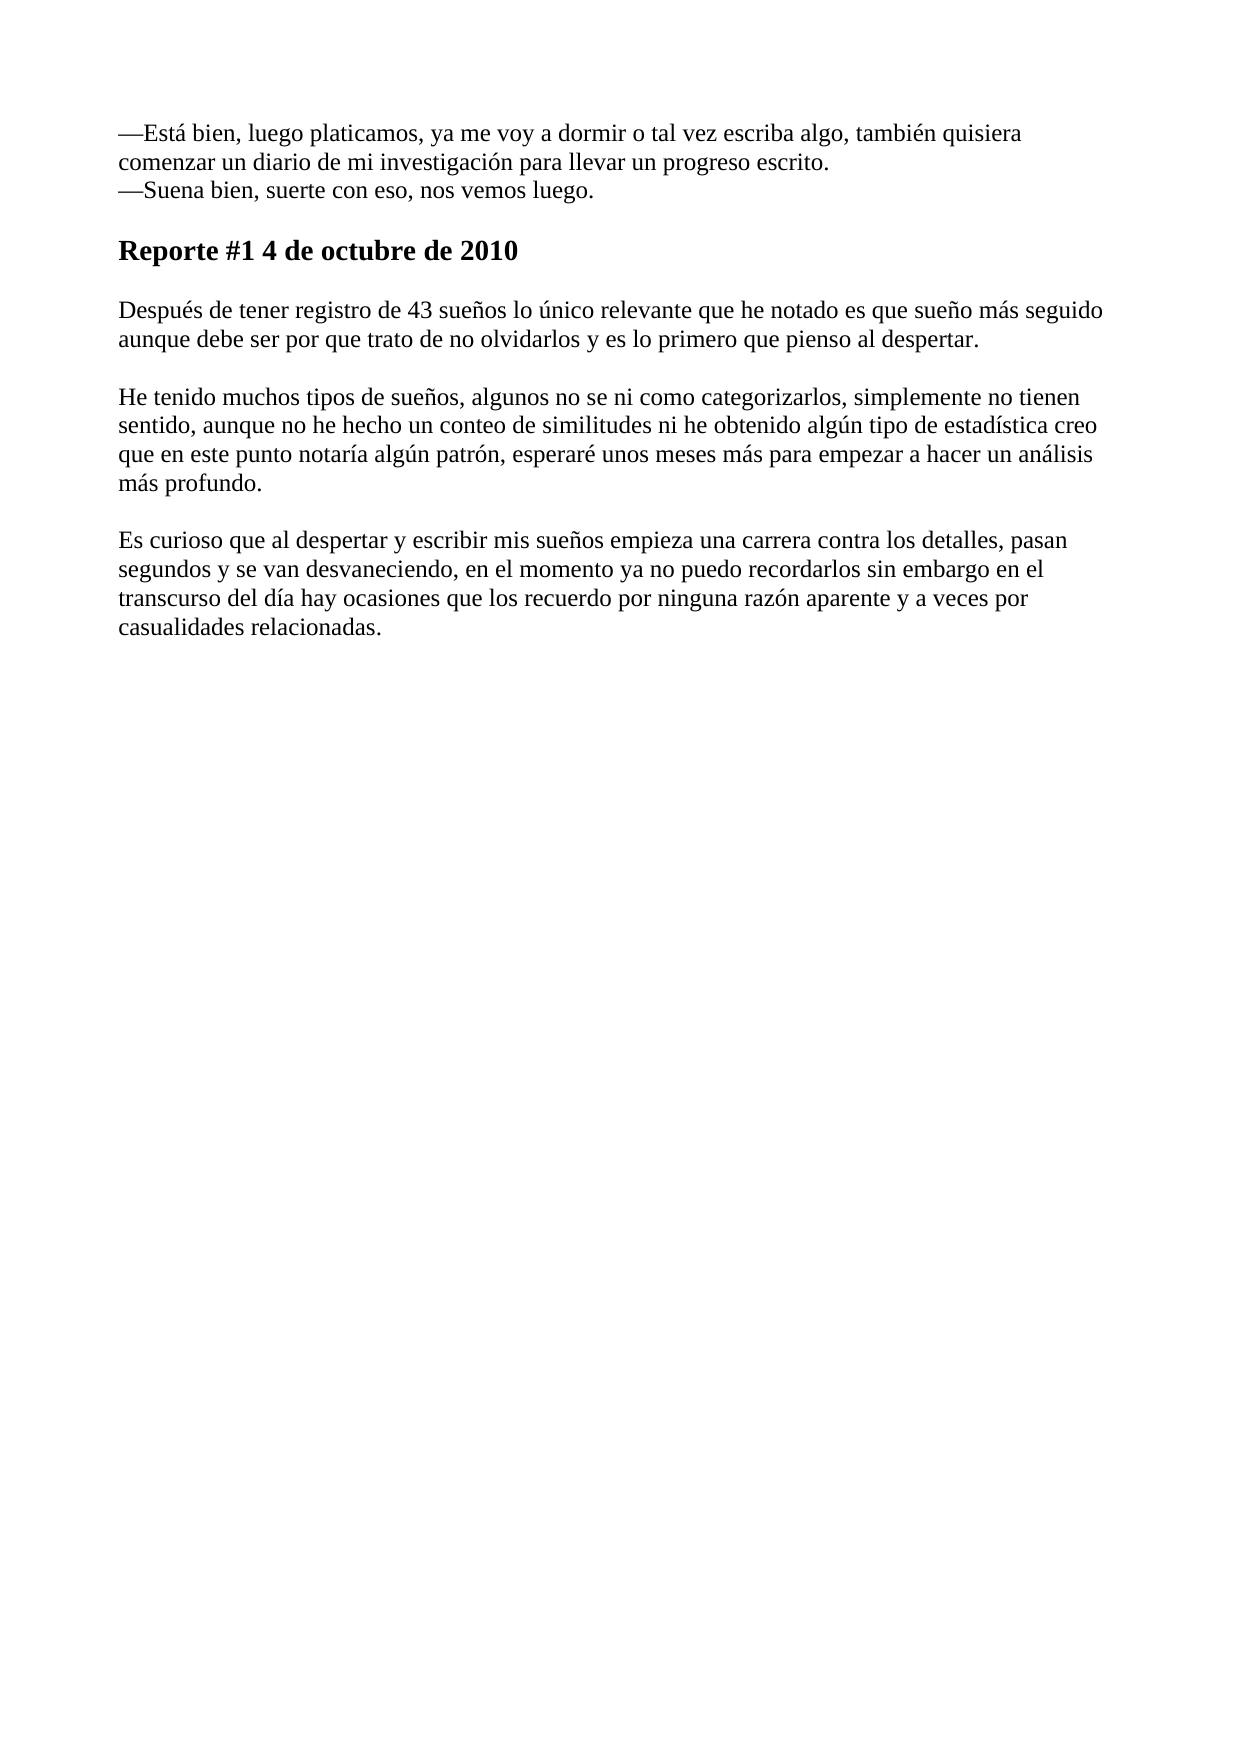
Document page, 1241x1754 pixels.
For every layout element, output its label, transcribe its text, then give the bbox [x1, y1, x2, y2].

text He tenido muchos tipos de sueños, algunos no se ni como categorizarlos, simplemente no tienen sentido, aunque no he hecho un conteo de similitudes ni he obtenido algún tipo de estadística creo que en este punto notaría algún patrón, esperaré unos meses más para empezar a hacer un análisis más profundo. [118, 382, 1122, 497]
text Es curioso que al despertar y escribir mis sueños empieza una carrera contra los detalles, pasan segundos y se van desvaneciendo, en el momento ya no puedo recordarlos sin embargo en el transcurso del día hay ocasiones que los recuerdo por ninguna razón aparente y a veces por casualidades relacionadas. [118, 525, 1122, 640]
text Después de tener registro de 43 sueños lo único relevante que he notado es que sueño más seguido aunque debe ser por que trato de no olvidarlos y es lo primero que pienso al despertar. [118, 295, 1122, 353]
subtitle Reporte #1 4 de octubre de 2010 [118, 233, 1122, 267]
text —Suena bien, suerte con eso, nos vemos luego. [118, 176, 1122, 204]
text —Está bien, luego platicamos, ya me voy a dormir o tal vez escriba algo, también quisiera comenzar un diario de mi investigación para llevar un progreso escrito. [118, 118, 1122, 176]
